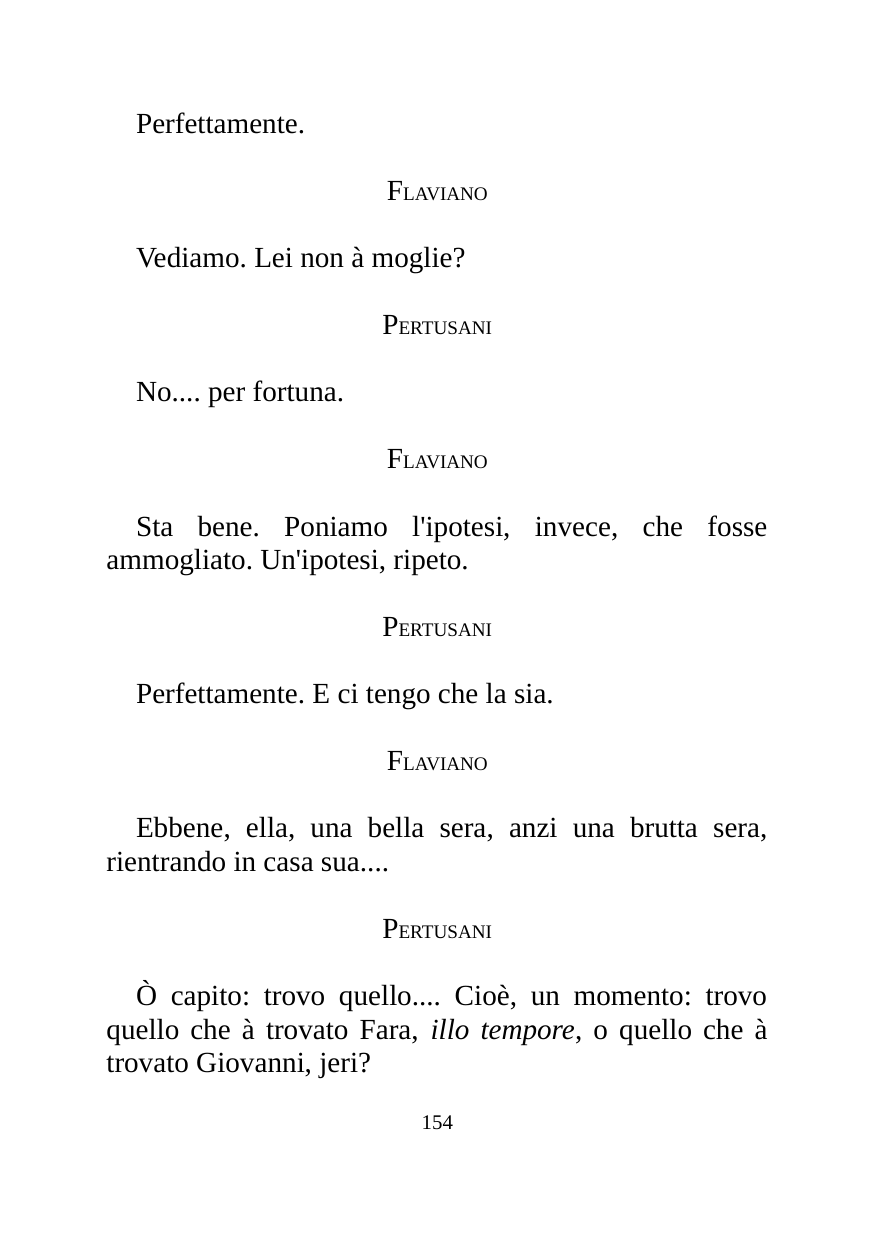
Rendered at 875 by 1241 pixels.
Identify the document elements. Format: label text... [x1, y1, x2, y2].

text Perfettamente. E ci tengo che la sia. [106, 676, 768, 710]
text Ò capito: trovo quello.... Cioè, un momento: trovo quello che à trovato Fara, illo tempore, o quello che à trovato Giovanni, jeri? [106, 978, 768, 1079]
text Pertusani [106, 911, 768, 945]
text Ebbene, ella, una bella sera, anzi una brutta sera, rientrando in casa sua.... [106, 811, 768, 878]
text Pertusani [106, 307, 768, 341]
text No.... per fortuna. [106, 374, 768, 408]
text Flaviano [106, 442, 768, 475]
text Pertusani [106, 609, 768, 643]
text Vediamo. Lei non à moglie? [106, 240, 768, 274]
text Perfettamente. [106, 106, 768, 140]
text Sta bene. Poniamo l'ipotesi, invece, che fosse ammogliato. Un'ipotesi, ripeto. [106, 509, 768, 576]
text Flaviano [106, 173, 768, 207]
text Flaviano [106, 743, 768, 777]
